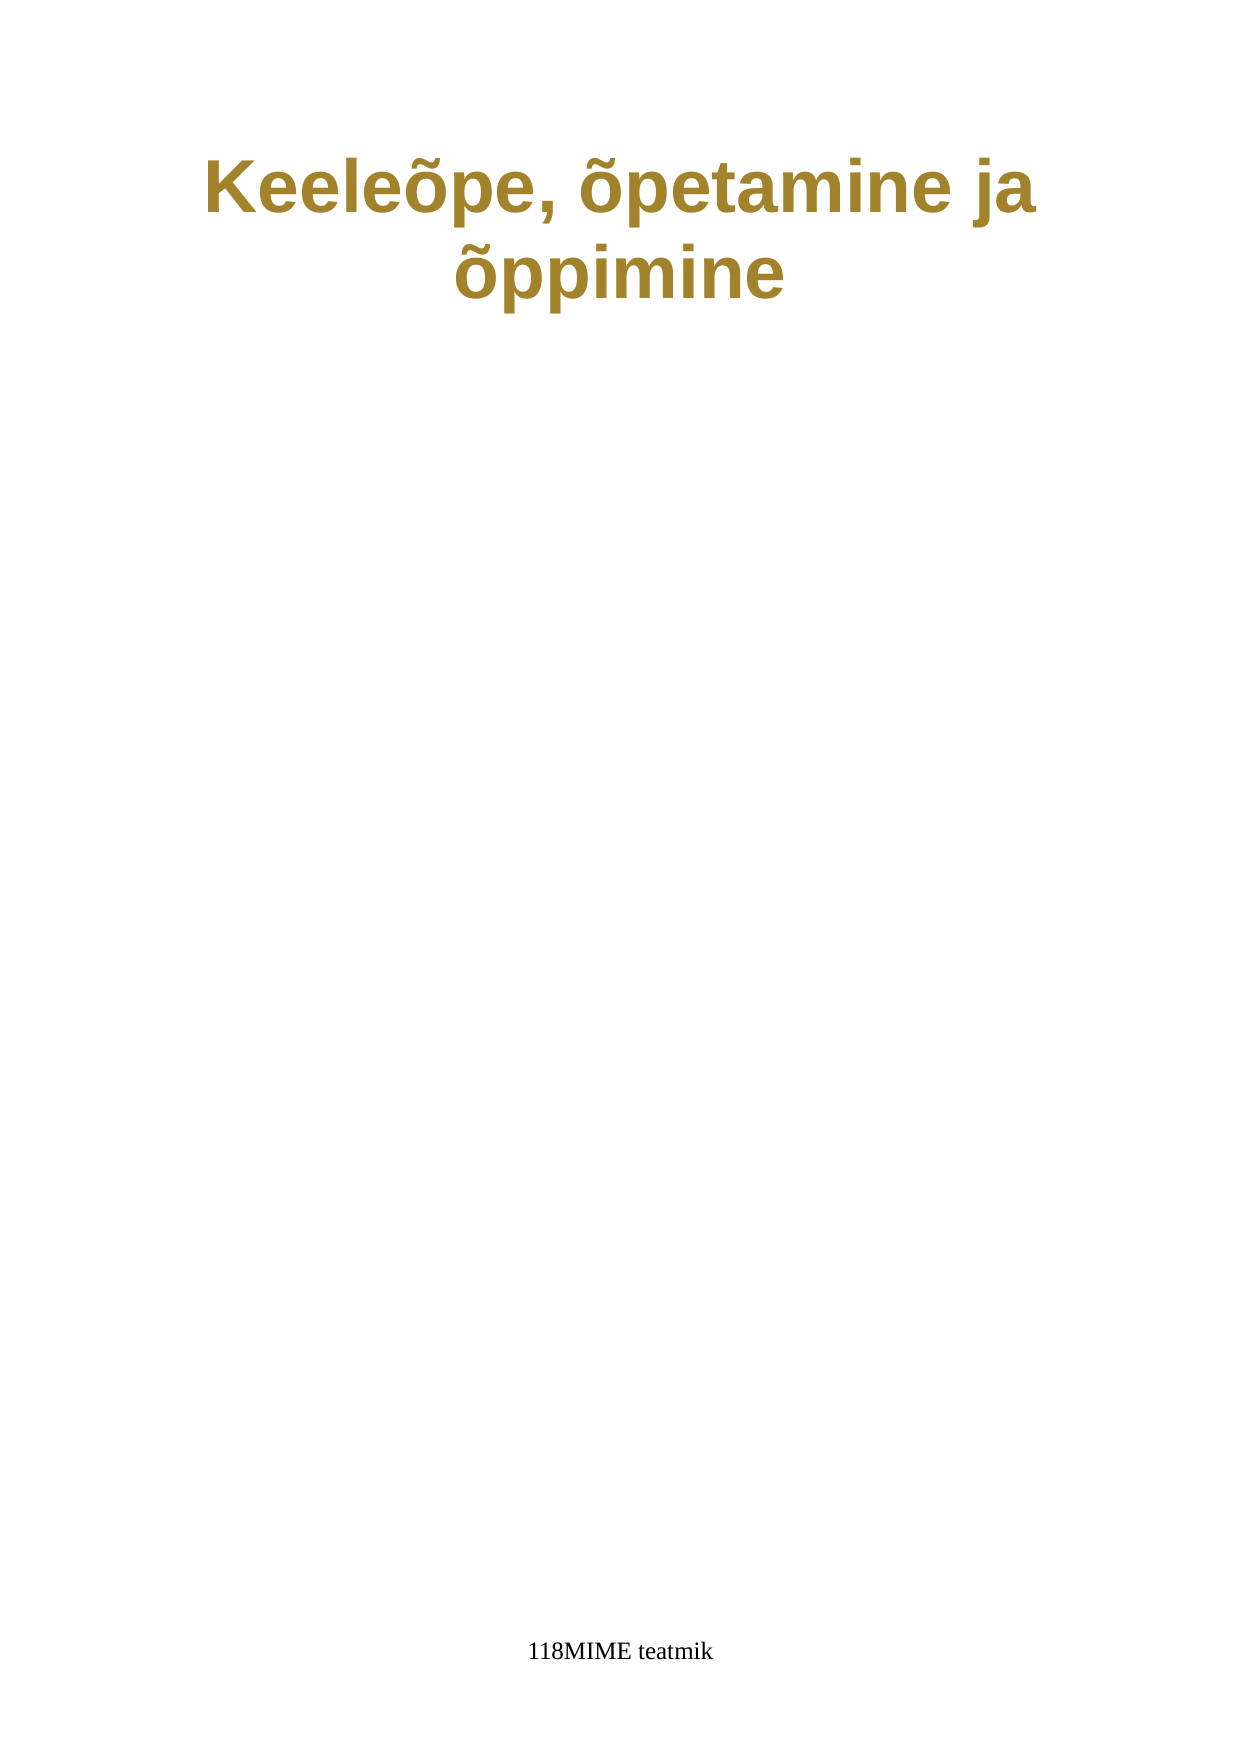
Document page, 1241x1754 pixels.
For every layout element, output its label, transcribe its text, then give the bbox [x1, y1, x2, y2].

title Keeleõpe, õpetamine ja õppimine [88, 142, 1152, 315]
